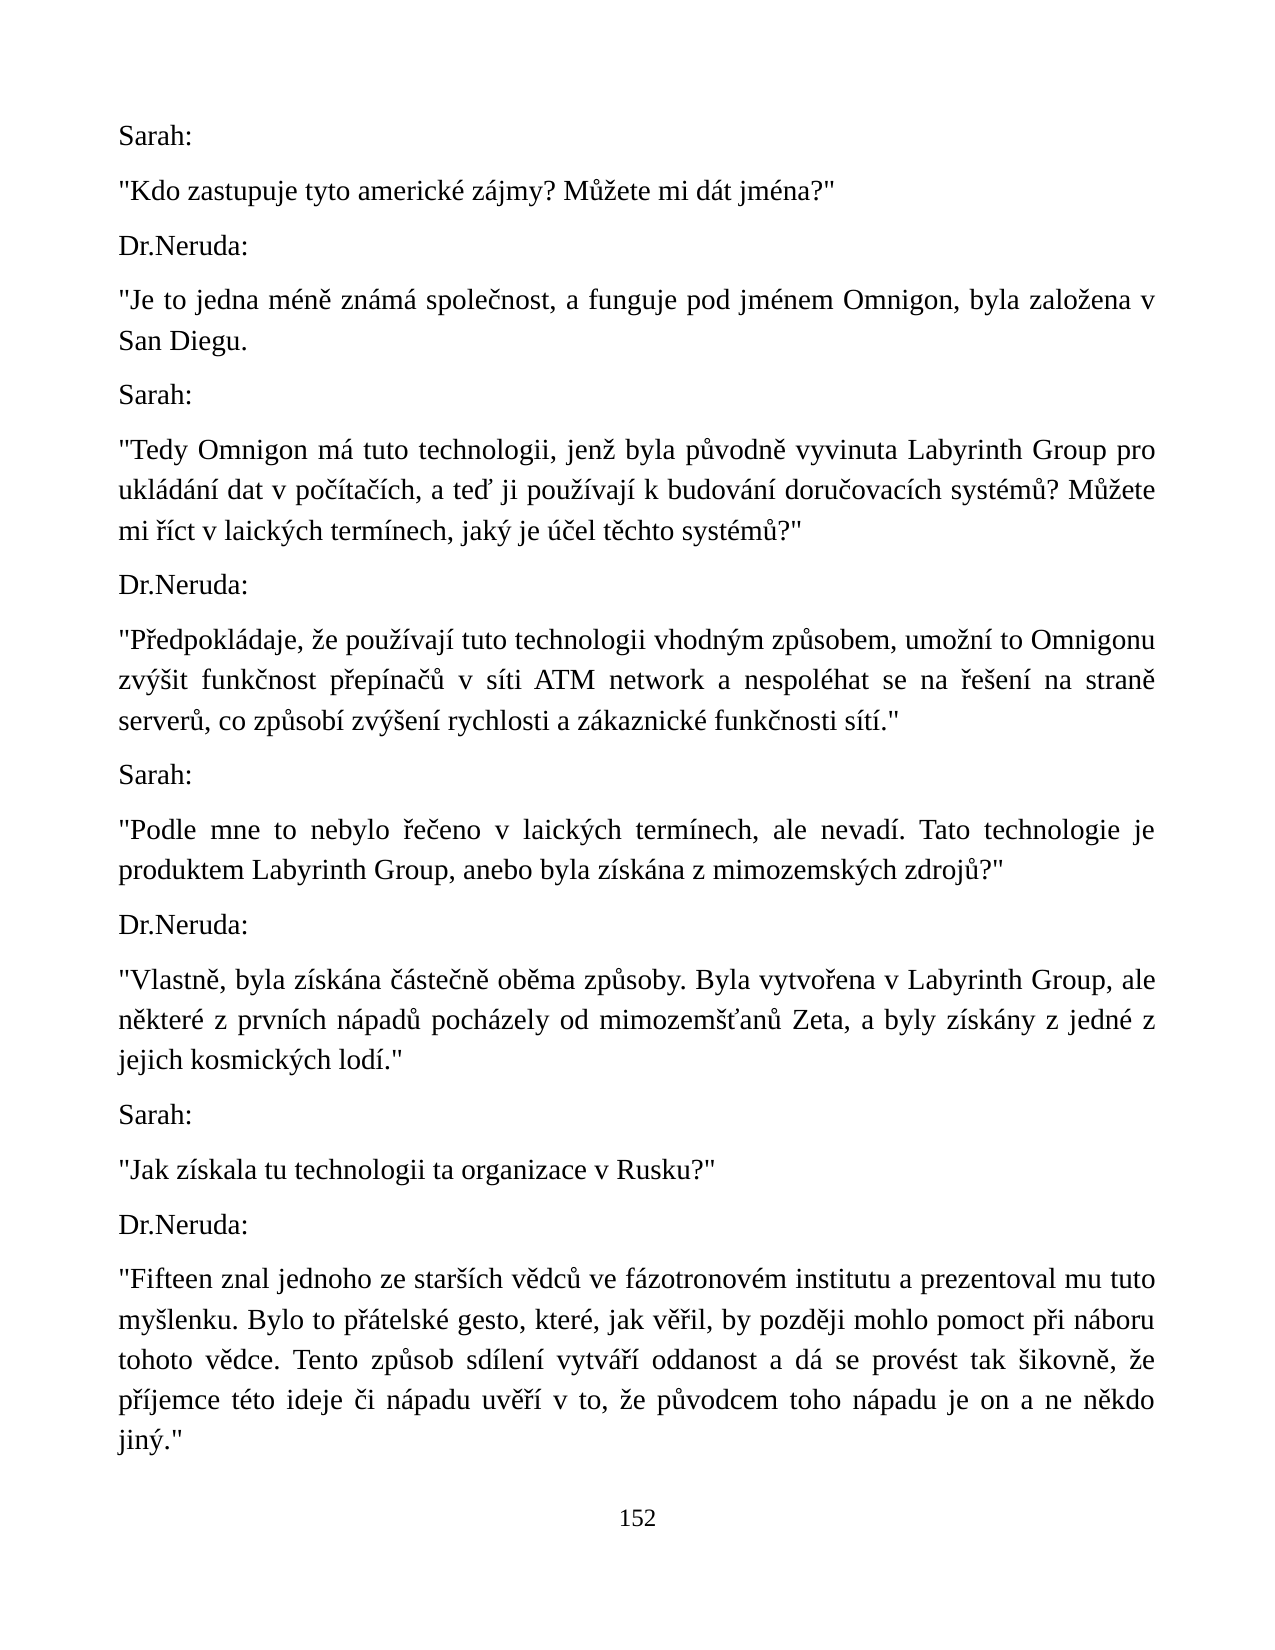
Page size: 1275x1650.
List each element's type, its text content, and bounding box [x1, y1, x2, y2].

text Sarah: [118, 118, 1157, 152]
text Dr.Neruda: [118, 228, 1157, 261]
text Sarah: [118, 757, 1157, 791]
text Dr.Neruda: [118, 907, 1157, 941]
text "Je to jedna méně známá společnost, a funguje pod jménem Omnigon, byla založena v San Diegu. [118, 282, 1157, 356]
text "Fifteen znal jednoho ze starších vědců ve fázotronovém institutu a prezentoval mu tuto myšlenku. Bylo to přátelské gesto, které, jak věřil, by později mohlo pomoct při náboru tohoto vědce. Tento způsob sdílení vytváří oddanost a dá se provést tak šikovně, že příjemce této ideje či nápadu uvěří v to, že původcem toho nápadu je on a ne někdo jiný." [118, 1262, 1157, 1456]
text "Předpokládaje, že používají tuto technologii vhodným způsobem, umožní to Omnigonu zvýšit funkčnost přepínačů v síti ATM network a nespoléhat se na řešení na straně serverů, co způsobí zvýšení rychlosti a zákaznické funkčnosti sítí." [118, 622, 1157, 736]
text Dr.Neruda: [118, 567, 1157, 601]
text "Jak získala tu technologii ta organizace v Rusku?" [118, 1152, 1157, 1186]
text "Vlastně, byla získána částečně oběma způsoby. Byla vytvořena v Labyrinth Group, ale některé z prvních nápadů pocházely od mimozemšťanů Zeta, a byly získány z jedné z jejich kosmických lodí." [118, 962, 1157, 1076]
text Sarah: [118, 1097, 1157, 1131]
text Sarah: [118, 377, 1157, 411]
text "Podle mne to nebylo řečeno v laických termínech, ale nevadí. Tato technologie je produktem Labyrinth Group, anebo byla získána z mimozemských zdrojů?" [118, 812, 1157, 886]
text Dr.Neruda: [118, 1207, 1157, 1240]
text "Tedy Omnigon má tuto technologii, jenž byla původně vyvinuta Labyrinth Group pro ukládání dat v počítačích, a teď ji používají k budování doručovacích systémů? Můžete mi říct v laických termínech, jaký je účel těchto systémů?" [118, 432, 1157, 546]
text "Kdo zastupuje tyto americké zájmy? Můžete mi dát jména?" [118, 173, 1157, 206]
